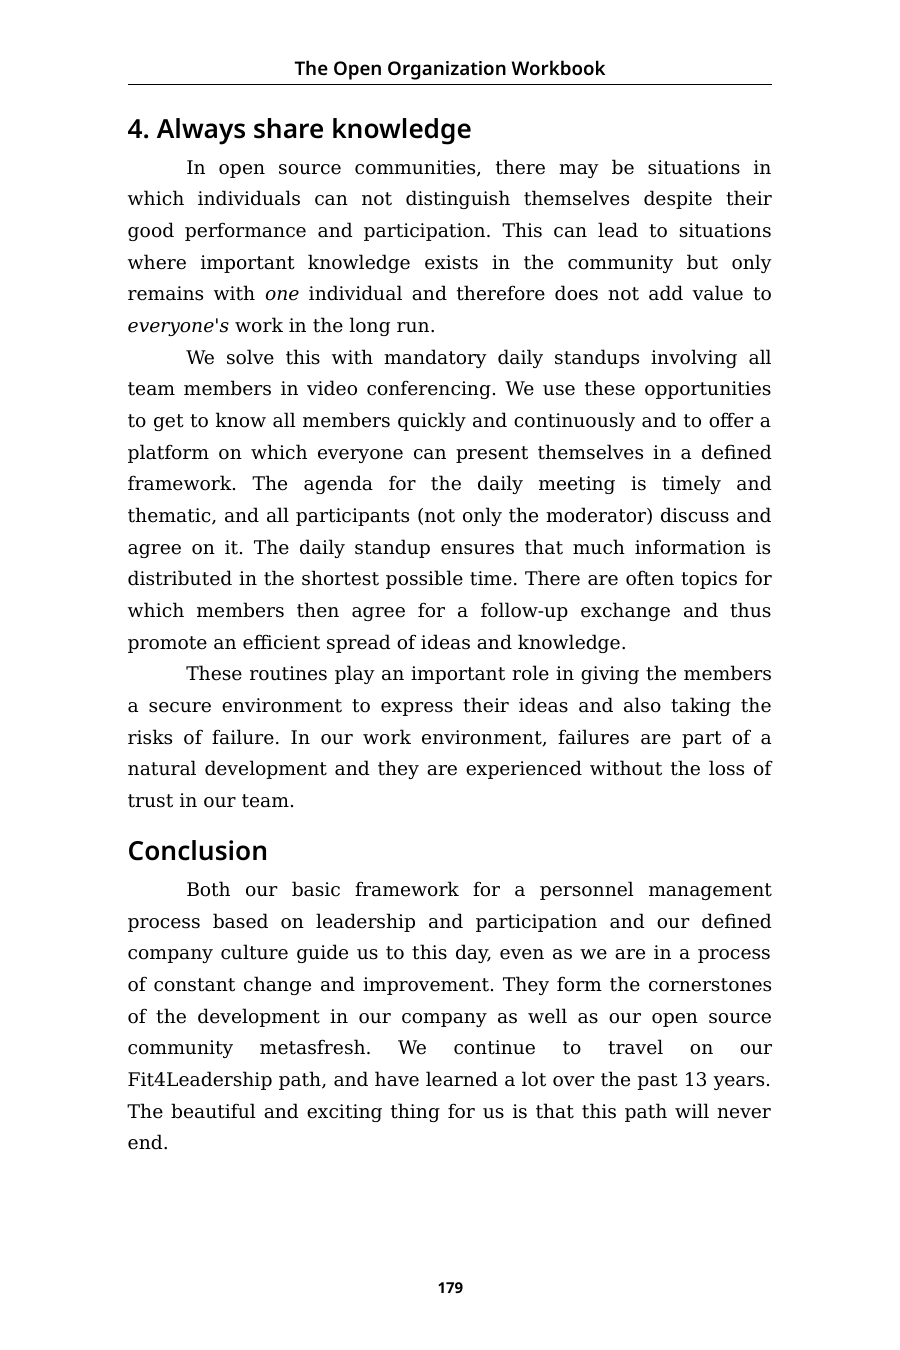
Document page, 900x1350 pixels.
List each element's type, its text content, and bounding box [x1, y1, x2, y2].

text We solve this with mandatory daily standups involving all team members in video conferencing. We use these opportunities to get to know all members quickly and continuously and to offer a platform on which everyone can present themselves in a defined framework. The agenda for the daily meeting is timely and thematic, and all participants (not only the moderator) discuss and agree on it. The daily standup ensures that much information is distributed in the shortest possible time. There are often topics for which members then agree for a follow-up exchange and thus promote an efficient spread of ideas and knowledge. [127, 347, 772, 653]
subtitle 4. Always share knowledge [127, 114, 772, 144]
subtitle Conclusion [127, 836, 772, 867]
text These routines play an important role in giving the members a secure environment to express their ideas and also taking the risks of failure. In our work environment, failures are part of a natural development and they are experienced without the loss of trust in our team. [127, 663, 772, 812]
text In open source communities, there may be situations in which individuals can not distinguish themselves despite their good performance and participation. This can lead to situations where important knowledge exists in the community but only remains with one individual and therefore does not add value to everyone's work in the long run. [127, 157, 772, 337]
text Both our basic framework for a personnel management process based on leadership and participation and our defined company culture guide us to this day, even as we are in a process of constant change and improvement. They form the cornerstones of the development in our company as well as our open source community metasfresh. We continue to travel on our Fit4Leadership path, and have learned a lot over the past 13 years. The beautiful and exciting thing for us is that this path will never end. [127, 879, 772, 1154]
